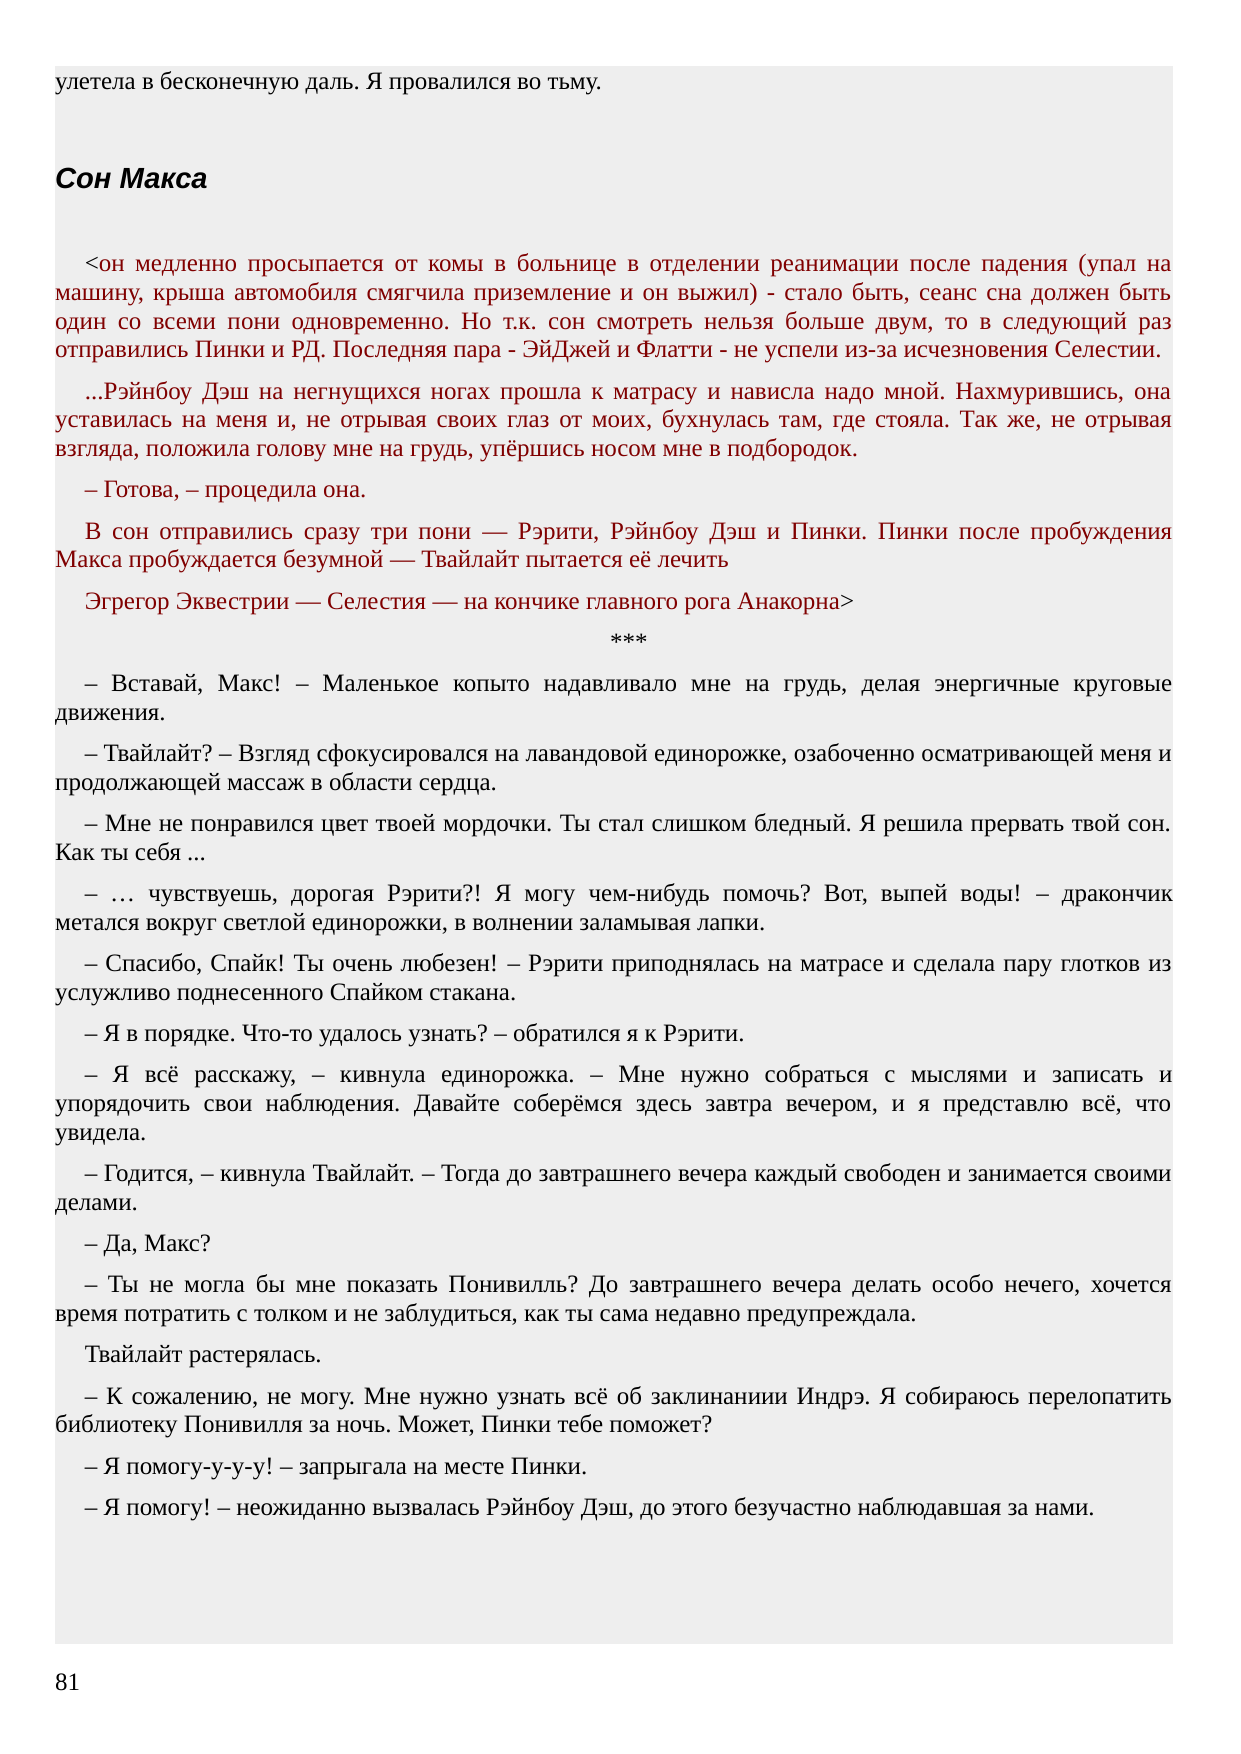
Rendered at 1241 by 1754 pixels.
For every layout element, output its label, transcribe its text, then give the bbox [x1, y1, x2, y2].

text – Я в порядке. Что-то удалось узнать? – обратился я к Рэрити. [55, 1018, 1173, 1047]
text – Годится, – кивнула Твайлайт. – Тогда до завтрашнего вечера каждый свободен и занимается своими делами. [55, 1158, 1173, 1216]
text *** [55, 627, 1173, 656]
text В сон отправились сразу три пони — Рэрити, Рэйнбоу Дэш и Пинки. Пинки после пробуждения Макса пробуждается безумной — Твайлайт пытается её лечить [55, 516, 1173, 573]
text – Я помогу! – неожиданно вызвалась Рэйнбоу Дэш, до этого безучастно наблюдавшая за нами. [55, 1492, 1173, 1521]
text – Твайлайт? – Взгляд сфокусировался на лавандовой единорожке, озабоченно осматривающей меня и продолжающей массаж в области сердца. [55, 738, 1173, 796]
text – Мне не понравился цвет твоей мордочки. Ты стал слишком бледный. Я решила прервать твой сон. Как ты себя ... [55, 808, 1173, 866]
text <он медленно просыпается от комы в больнице в отделении реанимации после падения (упал на машину, крыша автомобиля смягчила приземление и он выжил) - стало быть, сеанс сна должен быть один со всеми пони одновременно. Но т.к. сон смотреть нельзя больше двум, то в следующий раз отправились Пинки и РД. Последняя пара - ЭйДжей и Флатти - не успели из-за исчезновения Селестии. [55, 248, 1173, 363]
text – Да, Макс? [55, 1228, 1173, 1257]
text – Я помогу-у-у-у! – запрыгала на месте Пинки. [55, 1451, 1173, 1479]
text Эгрегор Эквестрии — Селестия — на кончике главного рога Анакорна> [55, 586, 1173, 614]
text – Вставай, Макс! – Маленькое копыто надавливало мне на грудь, делая энергичные круговые движения. [55, 668, 1173, 726]
text ...Рэйнбоу Дэш на негнущихся ногах прошла к матрасу и нависла надо мной. Нахмурившись, она уставилась на меня и, не отрывая своих глаз от моих, бухнулась там, где стояла. Так же, не отрывая взгляда, положила голову мне на грудь, упёршись носом мне в подбородок. [55, 376, 1173, 462]
text – Я всё расскажу, – кивнула единорожка. – Мне нужно собраться с мыслями и записать и упорядочить свои наблюдения. Давайте соберёмся здесь завтра вечером, и я представлю всё, что увидела. [55, 1059, 1173, 1146]
text – Ты не могла бы мне показать Понивилль? До завтрашнего вечера делать особо нечего, хочется время потратить с толком и не заблудиться, как ты сама недавно предупреждала. [55, 1269, 1173, 1327]
text – Спасибо, Спайк! Ты очень любезен! – Рэрити приподнялась на матрасе и сделала пару глотков из услужливо поднесенного Спайком стакана. [55, 948, 1173, 1006]
text – … чувствуешь, дорогая Рэрити?! Я могу чем-нибудь помочь? Вот, выпей воды! – дракончик метался вокруг светлой единорожки, в волнении заламывая лапки. [55, 878, 1173, 936]
text улетела в бесконечную даль. Я провалился во тьму. [55, 66, 1173, 95]
subtitle Сон Макса [55, 161, 1173, 194]
text Твайлайт растерялась. [55, 1339, 1173, 1368]
text – К сожалению, не могу. Мне нужно узнать всё об заклинаниии Индрэ. Я собираюсь перелопатить библиотеку Понивилля за ночь. Может, Пинки тебе поможет? [55, 1381, 1173, 1438]
text – Готова, – процедила она. [55, 474, 1173, 503]
